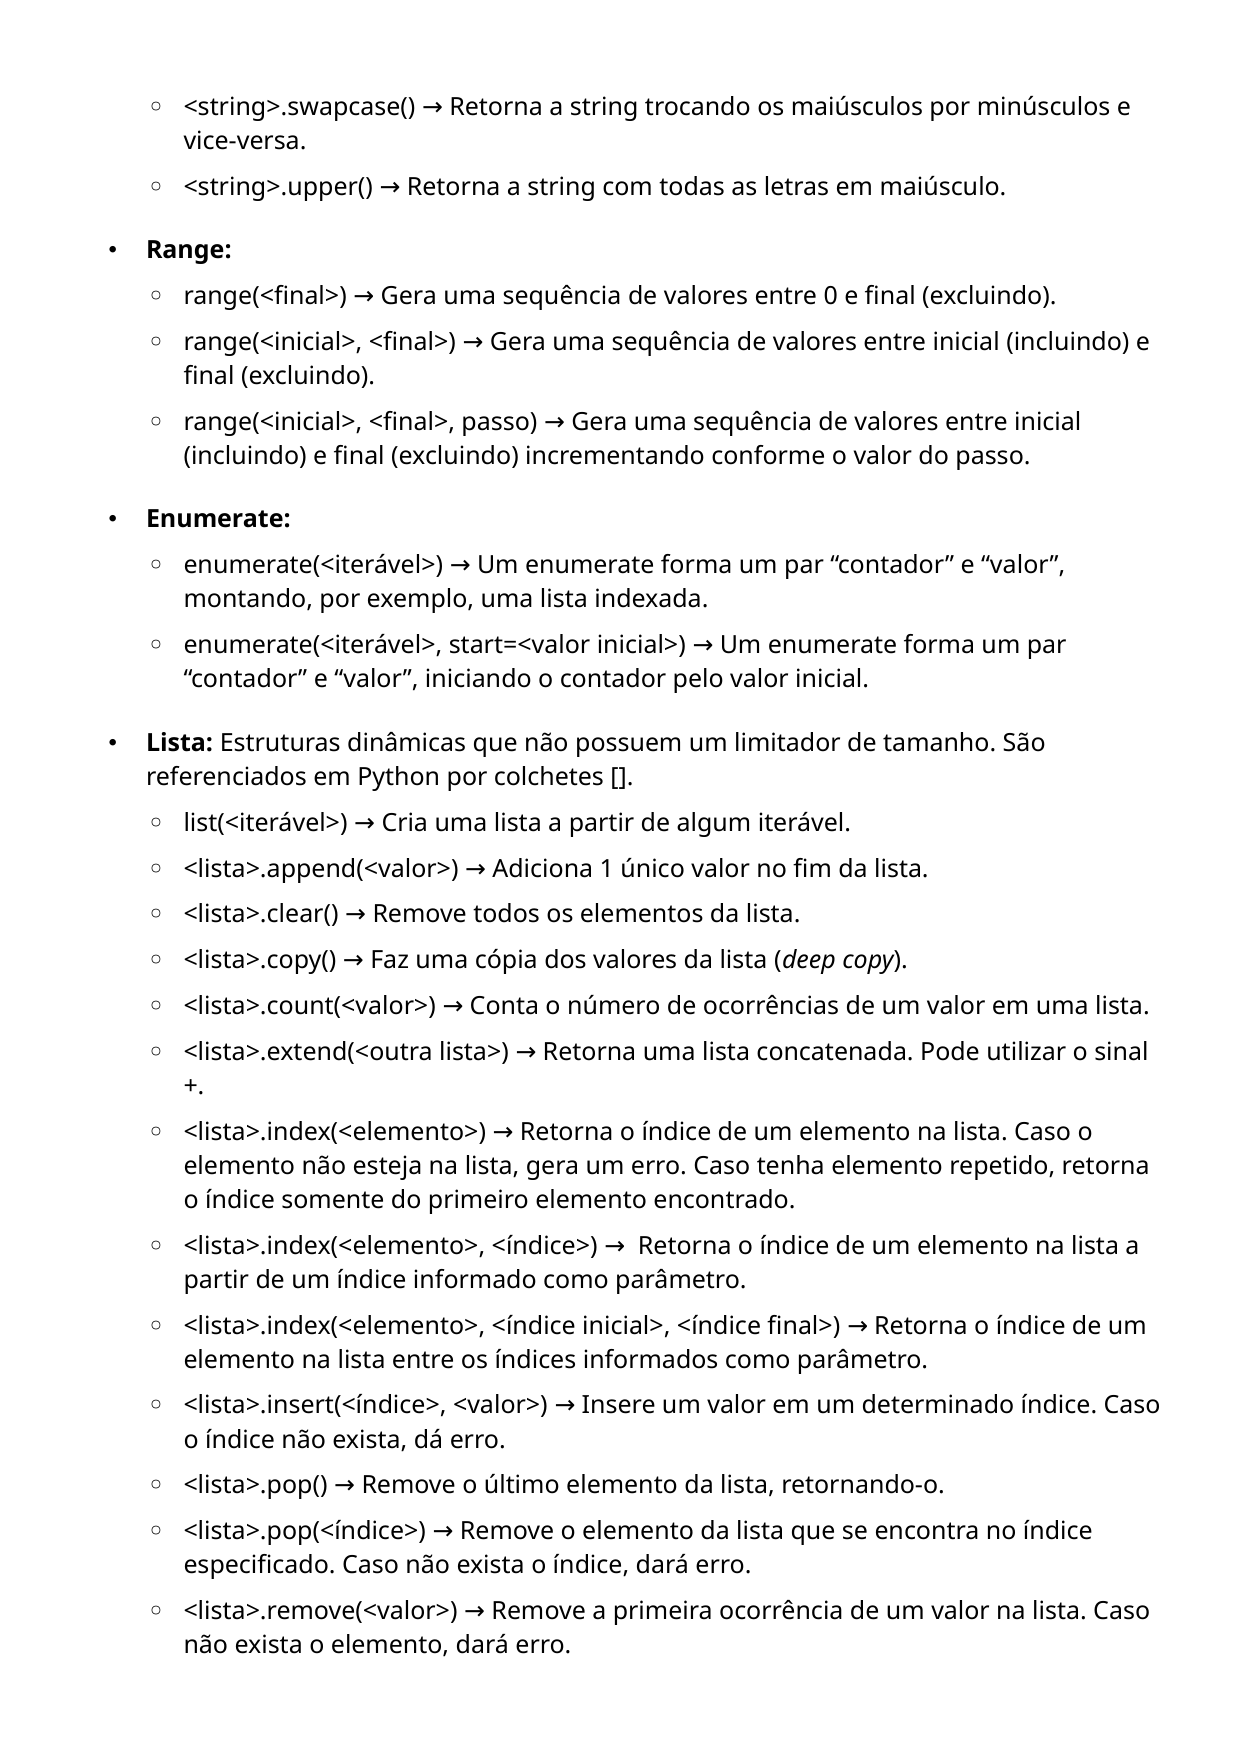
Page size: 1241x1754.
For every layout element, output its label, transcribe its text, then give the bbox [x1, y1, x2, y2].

list enumerate(<iterável>, start=<valor inicial>) → Um enumerate forma um par “contador” e “valor”, iniciando o contador pelo valor inicial. [146, 627, 1169, 695]
list <string>.swapcase() → Retorna a string trocando os maiúsculos por minúsculos e vice-versa. [146, 88, 1169, 157]
list <lista>.pop(<índice>) → Remove o elemento da lista que se encontra no índice especificado. Caso não exista o índice, dará erro. [146, 1513, 1169, 1581]
list <lista>.index(<elemento>, <índice>) → Retorna o índice de um elemento na lista a partir de um índice informado como parâmetro. [146, 1227, 1169, 1296]
list <lista>.clear() → Remove todos os elementos da lista. [146, 896, 1169, 930]
list range(<inicial>, <final>, passo) → Gera uma sequência de valores entre inicial (incluindo) e final (excluindo) incrementando conforme o valor do passo. [146, 403, 1169, 472]
list enumerate(<iterável>) → Um enumerate forma um par “contador” e “valor”, montando, por exemplo, uma lista indexada. [146, 547, 1169, 615]
list <lista>.index(<elemento>) → Retorna o índice de um elemento na lista. Caso o elemento não esteja na lista, gera um erro. Caso tenha elemento repetido, retorna o índice somente do primeiro elemento encontrado. [146, 1113, 1169, 1216]
list <lista>.count(<valor>) → Conta o número de ocorrências de um valor em uma lista. [146, 988, 1169, 1022]
list range(<final>) → Gera uma sequência de valores entre 0 e final (excluindo). [146, 278, 1169, 312]
list <lista>.append(<valor>) → Adiciona 1 único valor no fim da lista. [146, 850, 1169, 884]
list <lista>.pop() → Remove o último elemento da lista, retornando-o. [146, 1467, 1169, 1501]
list Lista: Estruturas dinâmicas que não possuem um limitador de tamanho. São referenciados em Python por colchetes []. [108, 724, 1169, 793]
list list(<iterável>) → Cria uma lista a partir de algum iterável. [146, 804, 1169, 838]
list <lista>.remove(<valor>) → Remove a primeira ocorrência de um valor na lista. Caso não exista o elemento, dará erro. [146, 1593, 1169, 1661]
list <lista>.index(<elemento>, <índice inicial>, <índice final>) → Retorna o índice de um elemento na lista entre os índices informados como parâmetro. [146, 1307, 1169, 1375]
list Enumerate: [108, 501, 1169, 535]
list <lista>.extend(<outra lista>) → Retorna uma lista concatenada. Pode utilizar o sinal +. [146, 1033, 1169, 1102]
list range(<inicial>, <final>) → Gera uma sequência de valores entre inicial (incluindo) e final (excluindo). [146, 324, 1169, 392]
list <lista>.insert(<índice>, <valor>) → Insere um valor em um determinado índice. Caso o índice não exista, dá erro. [146, 1387, 1169, 1455]
list Range: [108, 232, 1169, 266]
list <string>.upper() → Retorna a string com todas as letras em maiúsculo. [146, 168, 1169, 202]
list <lista>.copy() → Faz uma cópia dos valores da lista (deep copy). [146, 942, 1169, 976]
